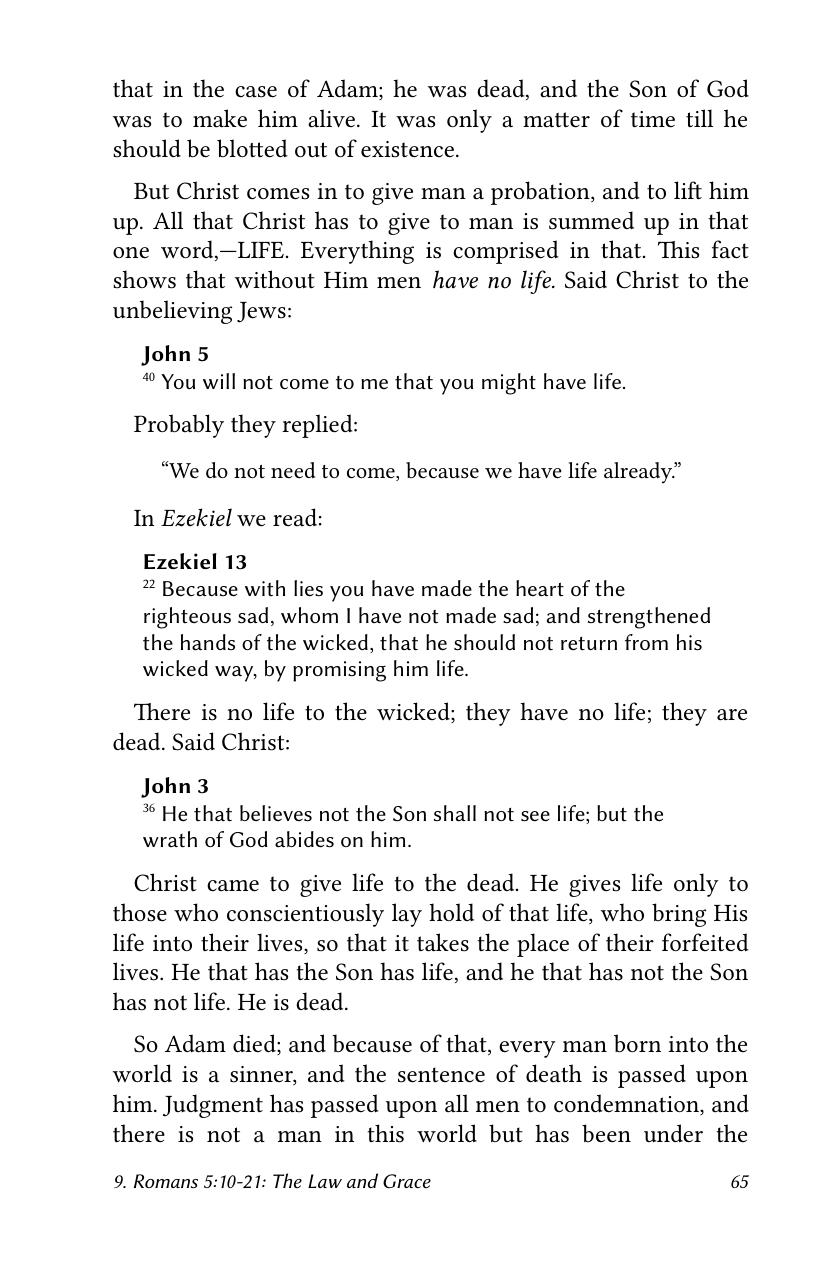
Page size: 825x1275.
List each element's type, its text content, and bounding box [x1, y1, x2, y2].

text John 5 [142, 341, 750, 367]
text But Christ comes in to give man a probation, and to lift him up. All that Christ has to give to man is summed up in that one word,—LIFE. Everything is comprised in that. This fact shows that without Him men have no life. Said Christ to the unbelieving Jews: [112, 177, 750, 325]
text So Adam died; and because of that, every man born into the world is a sinner, and the sentence of death is passed upon him. Judgment has passed upon all men to condemnation, and there is not a man in this world but has been under the [112, 1030, 750, 1148]
text There is no life to the wicked; they have no life; they are dead. Said Christ: [112, 698, 750, 756]
text that in the case of Adam; he was dead, and the Son of God was to make him alive. It was only a matter of time till he should be blotted out of existence. [112, 75, 750, 163]
text Ezekiel 13 [142, 549, 750, 575]
text 40 You will not come to me that you might have life. [142, 369, 720, 395]
text Probably they replied: [112, 411, 750, 439]
text “We do not need to come, because we have life already.” [142, 458, 720, 484]
text John 3 [142, 773, 750, 799]
text 22 Because with lies you have made the heart of the righteous sad, whom I have not made sad; and strengthened the hands of the wicked, that he should not return from his wicked way, by promising him life. [142, 576, 720, 682]
text 36 He that believes not the Son shall not see life; but the wrath of God abides on him. [142, 800, 720, 853]
text In Ezekiel we read: [112, 504, 750, 532]
text Christ came to give life to the dead. He gives life only to those who conscientiously lay hold of that life, who bring His life into their lives, so that it takes the place of their forfeited lives. He that has the Son has life, and he that has not the Son has not life. He is dead. [112, 869, 750, 1017]
